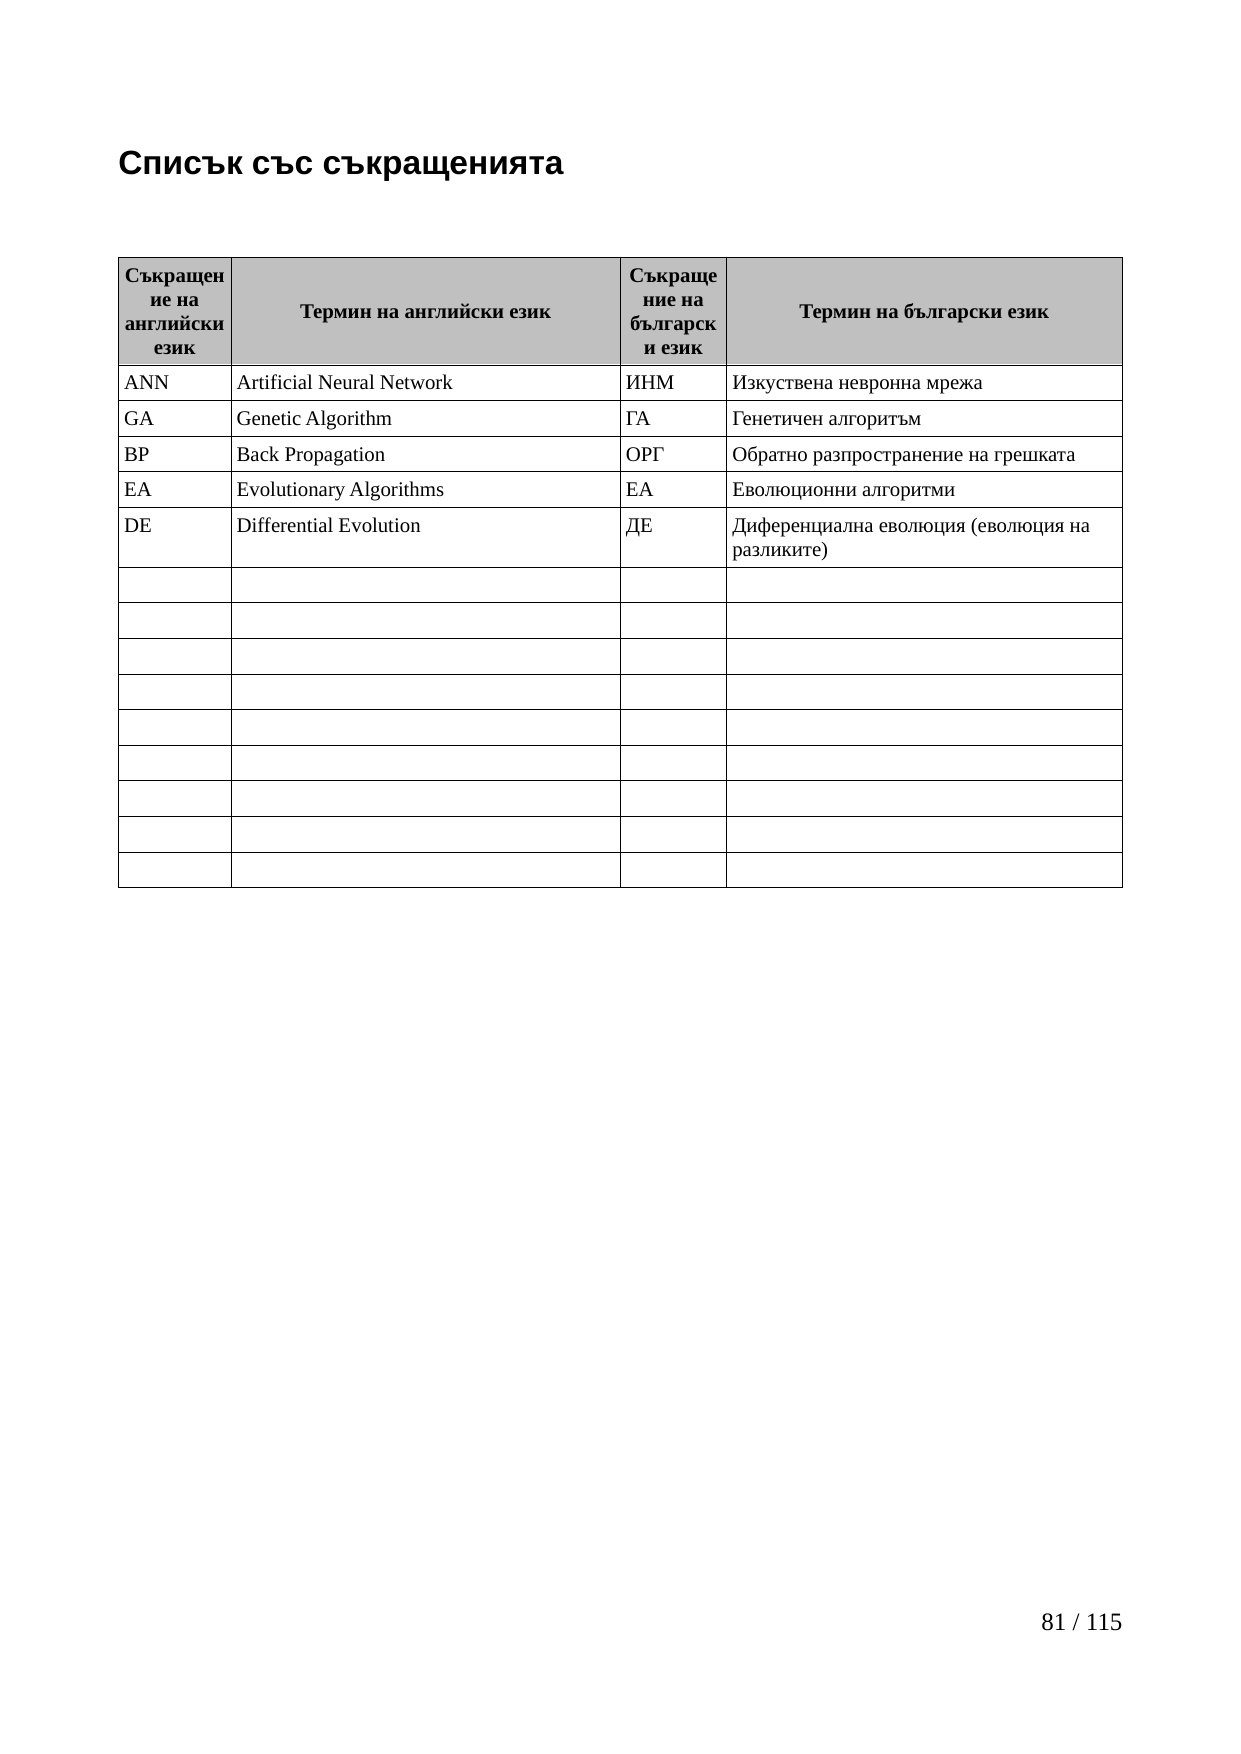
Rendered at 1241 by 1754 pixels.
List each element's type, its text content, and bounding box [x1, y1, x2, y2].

table_header Съкращение на български език [621, 258, 726, 364]
table_cell [232, 781, 620, 816]
table_cell [119, 781, 231, 816]
table_cell [232, 853, 620, 887]
table_cell ЕА [621, 472, 726, 507]
table_cell Обратно разпространение на грешката [727, 437, 1122, 471]
table_cell [727, 853, 1122, 887]
table_cell [232, 603, 620, 638]
table_cell [727, 817, 1122, 852]
table_cell ГА [621, 401, 726, 436]
table_cell [119, 675, 231, 709]
table_cell [621, 675, 726, 709]
table_cell Artificial Neural Network [232, 366, 620, 400]
subtitle Списък със съкращенията [118, 143, 1122, 182]
table_cell [232, 675, 620, 709]
table_cell ИНМ [621, 366, 726, 400]
table_cell GA [119, 401, 231, 436]
table_cell [621, 746, 726, 780]
table_cell [621, 568, 726, 602]
table_cell ДЕ [621, 508, 726, 567]
table_cell [119, 746, 231, 780]
table_cell [727, 675, 1122, 709]
table_cell [119, 817, 231, 852]
table_cell [119, 603, 231, 638]
table_cell [232, 568, 620, 602]
table_cell [621, 639, 726, 673]
table_cell BP [119, 437, 231, 471]
table_cell Диференциална еволюция (еволюция на разликите) [727, 508, 1122, 567]
table_cell [621, 817, 726, 852]
table_cell ANN [119, 366, 231, 400]
table_header Термин на български език [727, 258, 1122, 364]
table_header Съкращение на английски език [119, 258, 231, 364]
table_cell [119, 639, 231, 673]
table_cell [727, 568, 1122, 602]
table_cell Еволюционни алгоритми [727, 472, 1122, 507]
table_cell ЕА [119, 472, 231, 507]
table_cell [621, 781, 726, 816]
table_cell Генетичен алгоритъм [727, 401, 1122, 436]
table_cell Evolutionary Algorithms [232, 472, 620, 507]
table_cell [232, 817, 620, 852]
table_cell [727, 639, 1122, 673]
table_cell [232, 746, 620, 780]
table_cell [621, 853, 726, 887]
table_cell DE [119, 508, 231, 567]
table_cell Differential Evolution [232, 508, 620, 567]
table_cell [621, 710, 726, 745]
table_header Термин на английски език [232, 258, 620, 364]
table_cell [727, 710, 1122, 745]
table_cell Back Propagation [232, 437, 620, 471]
table_cell [119, 853, 231, 887]
table_cell Изкуствена невронна мрежа [727, 366, 1122, 400]
table_cell [727, 746, 1122, 780]
table_cell [232, 710, 620, 745]
table_cell [621, 603, 726, 638]
table_cell [727, 603, 1122, 638]
table_cell [232, 639, 620, 673]
table_cell [119, 568, 231, 602]
table_cell ОРГ [621, 437, 726, 471]
table_cell Genetic Algorithm [232, 401, 620, 436]
table_cell [119, 710, 231, 745]
table_cell [727, 781, 1122, 816]
